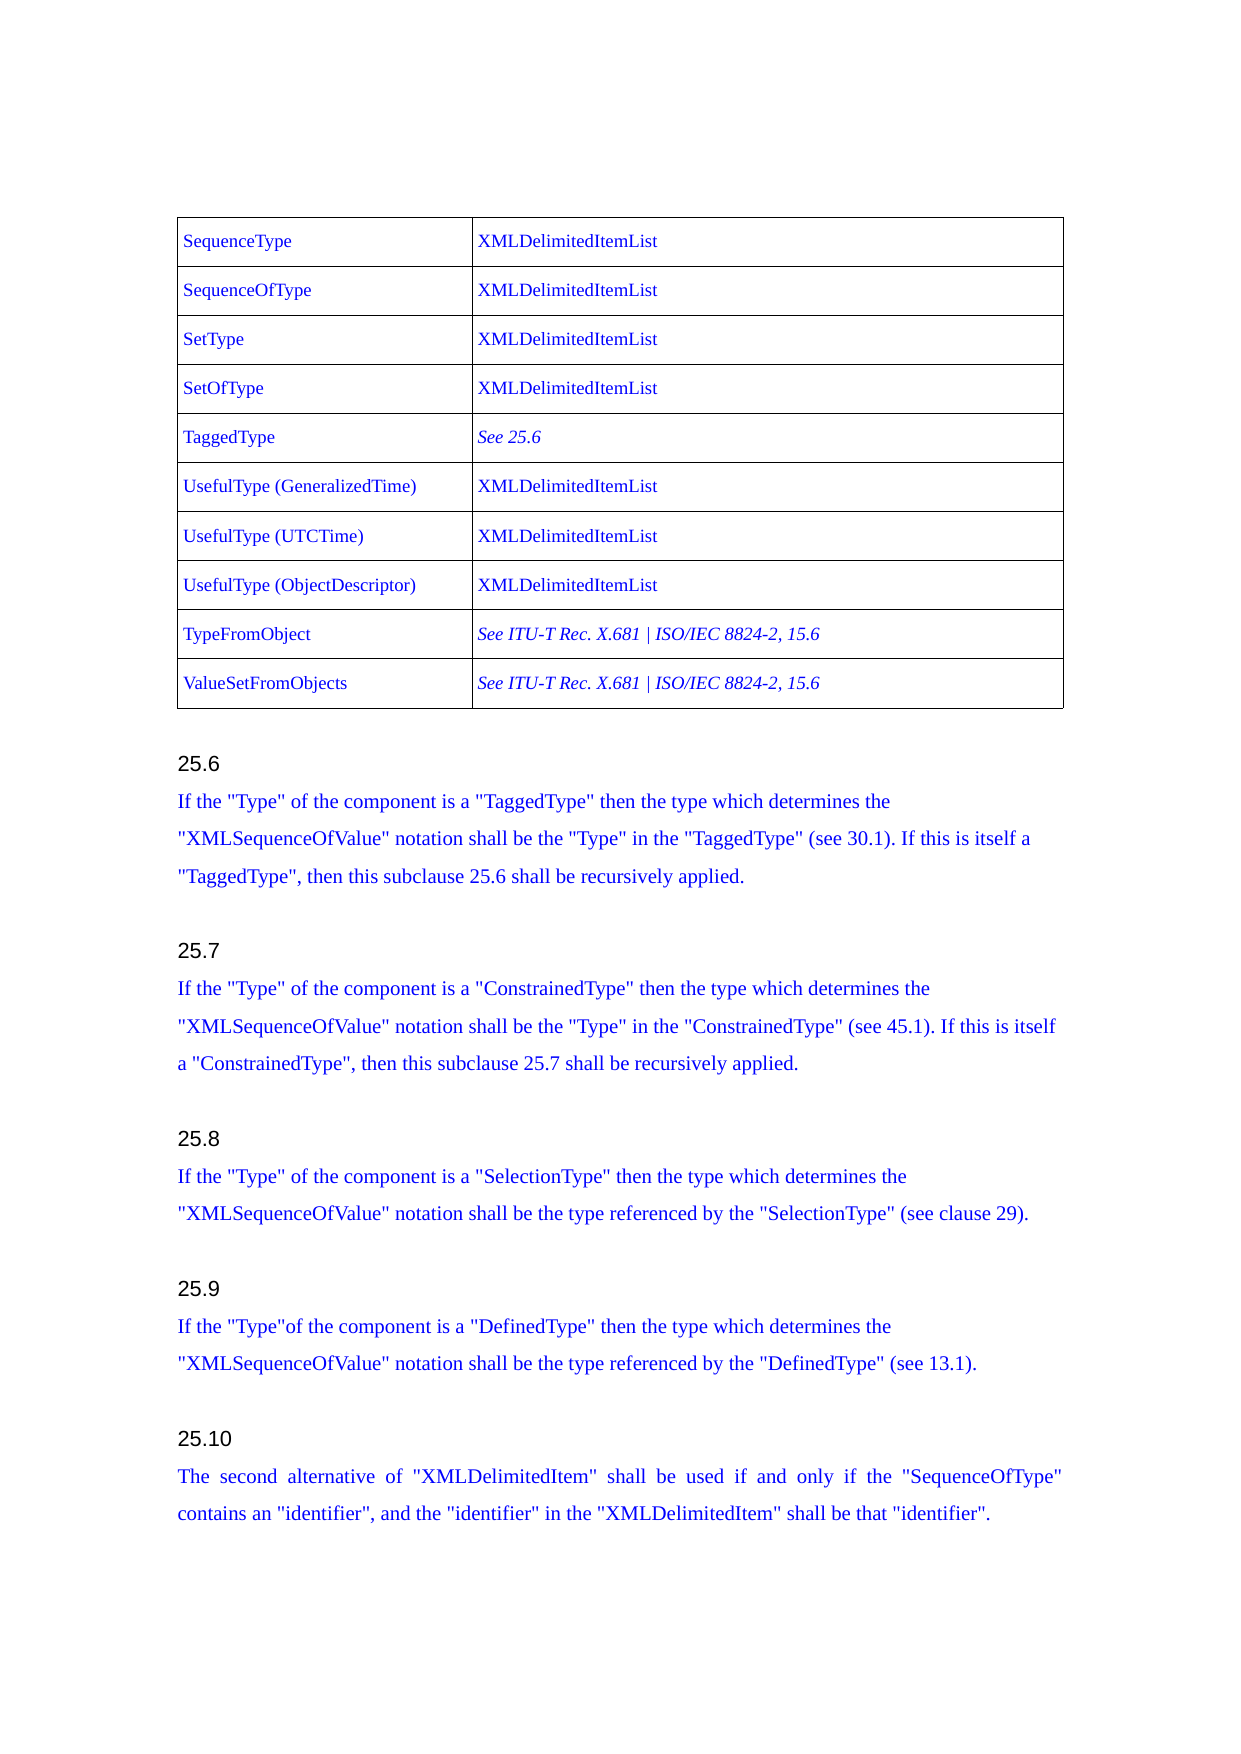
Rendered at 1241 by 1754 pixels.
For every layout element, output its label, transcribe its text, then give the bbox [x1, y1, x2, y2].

table_cell UsefulType (ObjectDescriptor) [178, 561, 472, 609]
table_cell SetType [178, 316, 472, 364]
subtitle 25.10 [177, 1420, 1063, 1457]
subtitle 25.9 [177, 1270, 1063, 1307]
text "XMLSequenceOfValue" notation shall be the type referenced by the "SelectionType" (see clause 29). [177, 1195, 1063, 1232]
text The second alternative of "XMLDelimitedItem" shall be used if and only if the "SequenceOfType" contains an "identifier", and the "identifier" in the "XMLDelimitedItem" shall be that "identifier". [177, 1457, 1063, 1532]
table_cell ValueSetFromObjects [178, 659, 472, 707]
text "XMLSequenceOfValue" notation shall be the "Type" in the "TaggedType" (see 30.1). If this is itself a "TaggedType", then this subclause 25.6 shall be recursively applied. [177, 820, 1063, 895]
table_cell XMLDelimitedItemList [473, 267, 1063, 315]
table_cell See ITU-T Rec. X.681 | ISO/IEC 8824-2, 15.6 [473, 659, 1063, 707]
subtitle 25.7 [177, 932, 1063, 970]
table_cell XMLDelimitedItemList [473, 561, 1063, 609]
table_cell XMLDelimitedItemList [473, 365, 1063, 413]
table_cell UsefulType (UTCTime) [178, 512, 472, 560]
table_cell XMLDelimitedItemList [473, 463, 1063, 511]
table_cell XMLDelimitedItemList [473, 218, 1063, 266]
table_cell XMLDelimitedItemList [473, 512, 1063, 560]
text "XMLSequenceOfValue" notation shall be the "Type" in the "ConstrainedType" (see 45.1). If this is itself a "ConstrainedType", then this subclause 25.7 shall be recursively applied. [177, 1007, 1063, 1082]
table_cell See ITU-T Rec. X.681 | ISO/IEC 8824-2, 15.6 [473, 610, 1063, 658]
table_cell TaggedType [178, 414, 472, 462]
table_cell SequenceOfType [178, 267, 472, 315]
text If the "Type" of the component is a "ConstrainedType" then the type which determines the [177, 970, 1063, 1007]
text If the "Type" of the component is a "SelectionType" then the type which determines the [177, 1157, 1063, 1195]
table_cell SetOfType [178, 365, 472, 413]
text If the "Type" of the component is a "TaggedType" then the type which determines the [177, 782, 1063, 820]
table_cell UsefulType (GeneralizedTime) [178, 463, 472, 511]
table_cell See 25.6 [473, 414, 1063, 462]
subtitle 25.8 [177, 1120, 1063, 1157]
text If the "Type"of the component is a "DefinedType" then the type which determines the [177, 1307, 1063, 1345]
table_cell XMLDelimitedItemList [473, 316, 1063, 364]
subtitle 25.6 [177, 745, 1063, 782]
table_cell TypeFromObject [178, 610, 472, 658]
table_cell SequenceType [178, 218, 472, 266]
text "XMLSequenceOfValue" notation shall be the type referenced by the "DefinedType" (see 13.1). [177, 1345, 1063, 1382]
